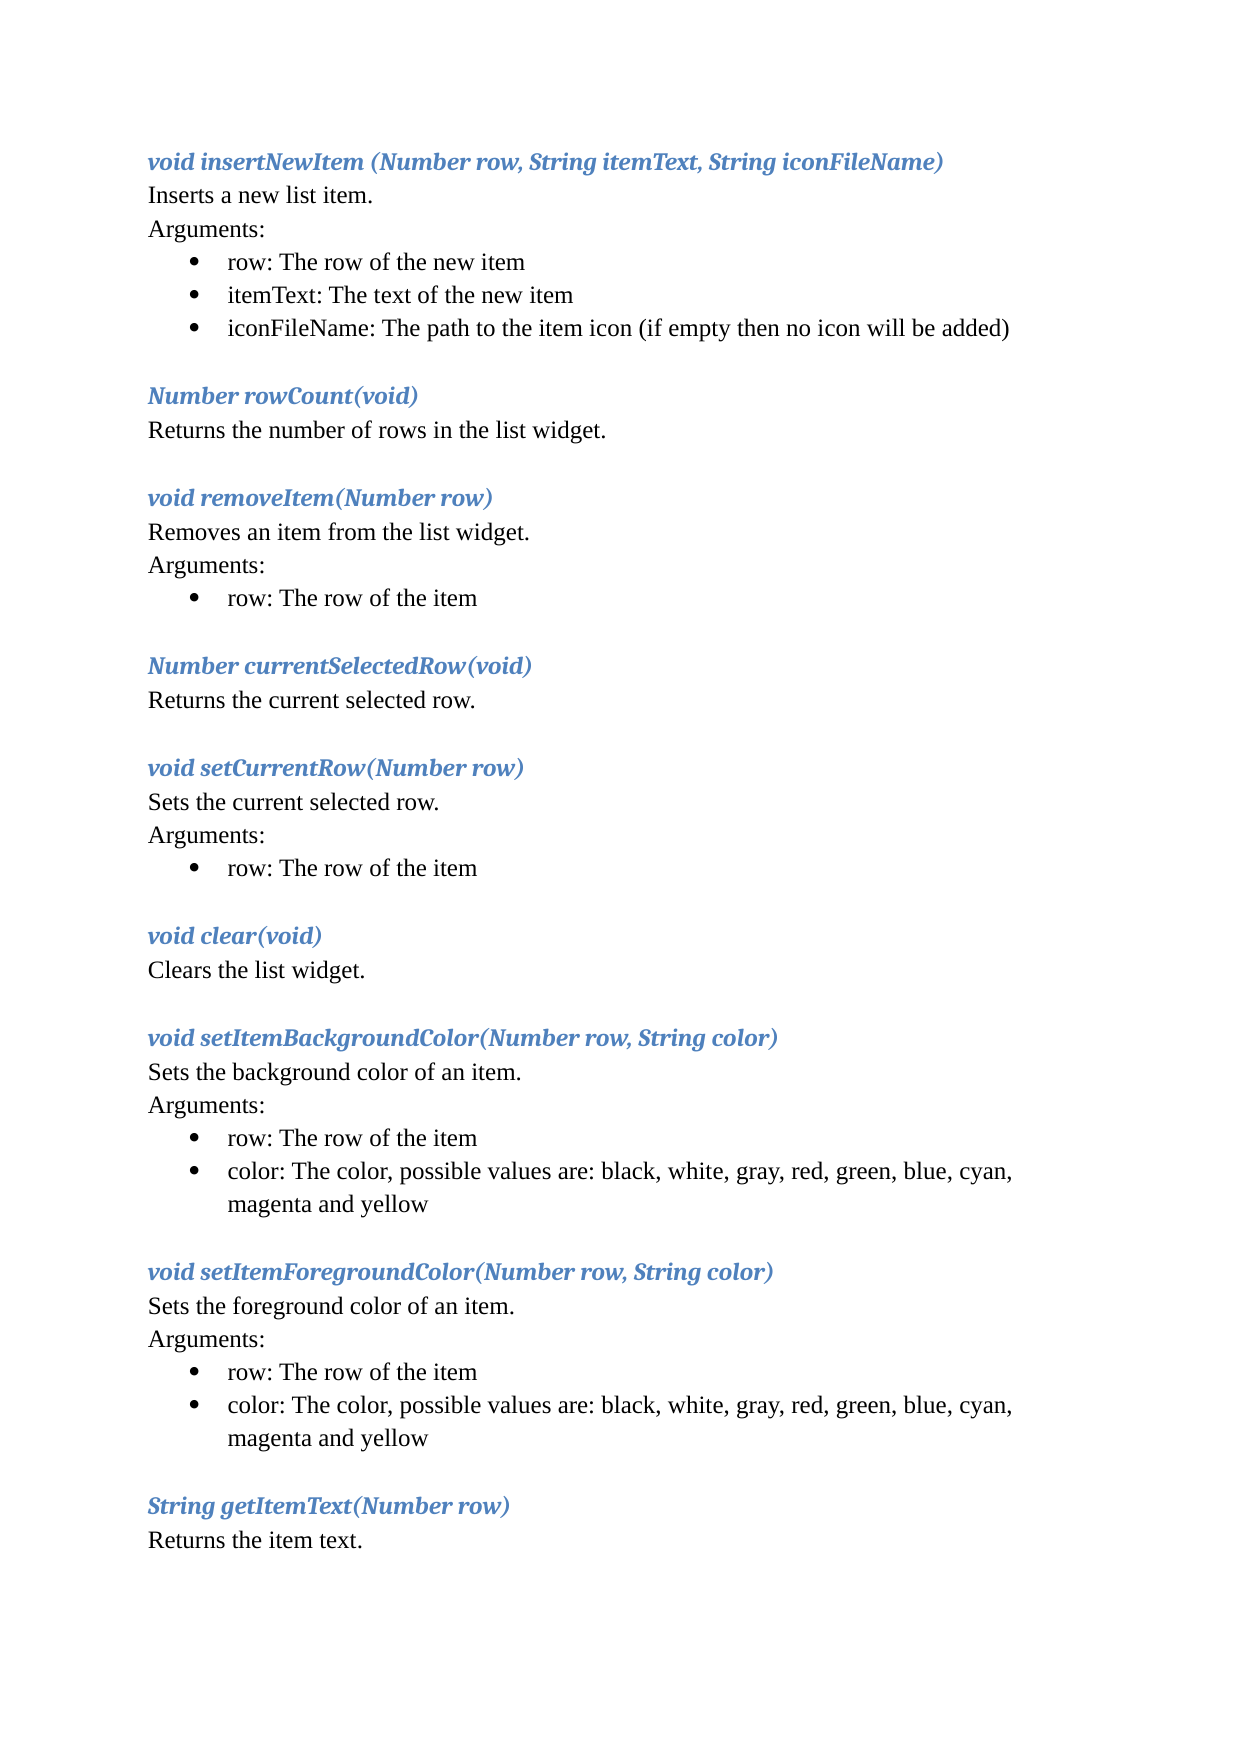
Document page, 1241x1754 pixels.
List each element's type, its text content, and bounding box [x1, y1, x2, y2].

subtitle void insertNewItem (Number row, String itemText, String iconFileName) [148, 148, 1093, 176]
text Inserts a new list item. [148, 181, 1093, 209]
list color: The color, possible values are: black, white, gray, red, green, blue, cyan, magenta and yellow [190, 1156, 1093, 1217]
subtitle void clear(void) [148, 922, 1093, 950]
text Returns the current selected row. [148, 685, 1093, 713]
text Arguments: [148, 550, 1093, 578]
text Sets the current selected row. [148, 787, 1093, 815]
list row: The row of the new item [190, 247, 1093, 275]
text Arguments: [148, 214, 1093, 242]
text Arguments: [148, 820, 1093, 848]
subtitle String getItemText(Number row) [148, 1492, 1093, 1521]
text Sets the background color of an item. [148, 1057, 1093, 1085]
text Returns the item text. [148, 1525, 1093, 1553]
subtitle Number currentSelectedRow(void) [148, 652, 1093, 680]
list row: The row of the item [190, 853, 1093, 881]
subtitle Number rowCount(void) [148, 382, 1093, 410]
list row: The row of the item [190, 583, 1093, 611]
text Returns the number of rows in the list widget. [148, 415, 1093, 443]
subtitle void removeItem(Number row) [148, 484, 1093, 512]
text Sets the foreground color of an item. [148, 1291, 1093, 1319]
list row: The row of the item [190, 1357, 1093, 1386]
subtitle void setCurrentRow(Number row) [148, 754, 1093, 782]
subtitle void setItemBackgroundColor(Number row, String color) [148, 1024, 1093, 1052]
text Removes an item from the list widget. [148, 517, 1093, 545]
subtitle void setItemForegroundColor(Number row, String color) [148, 1258, 1093, 1286]
list itemText: The text of the new item [190, 280, 1093, 308]
text Clears the list widget. [148, 955, 1093, 983]
list row: The row of the item [190, 1123, 1093, 1151]
text Arguments: [148, 1324, 1093, 1352]
text Arguments: [148, 1090, 1093, 1118]
list color: The color, possible values are: black, white, gray, red, green, blue, cyan, magenta and yellow [190, 1390, 1093, 1452]
list iconFileName: The path to the item icon (if empty then no icon will be added) [190, 313, 1093, 341]
